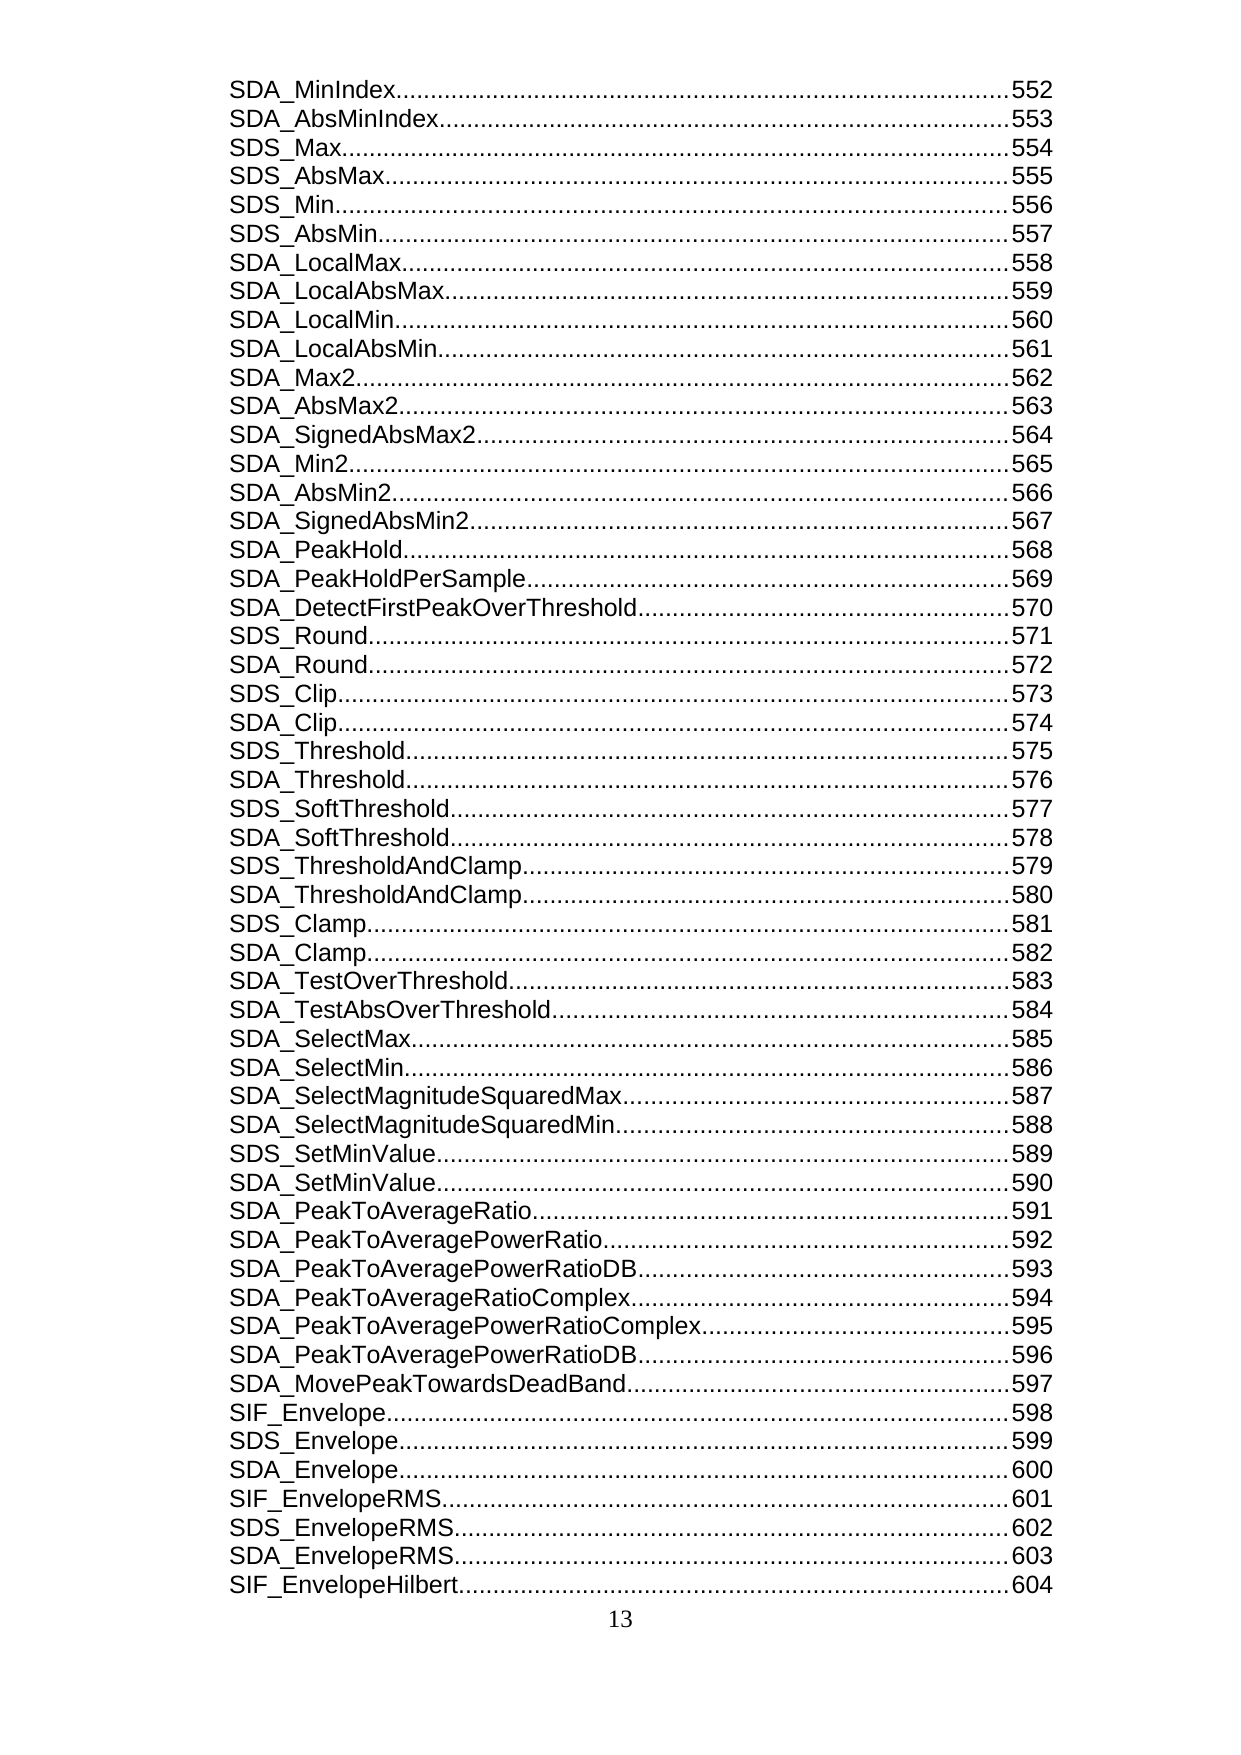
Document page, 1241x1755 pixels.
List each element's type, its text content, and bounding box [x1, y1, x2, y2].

text SDA_Max2 562 [229, 362, 1053, 391]
text SDA_PeakToAveragePowerRatio 592 [229, 1225, 1053, 1254]
text SDA_SelectMax 585 [229, 1024, 1053, 1052]
text SDA_Clamp 582 [229, 937, 1053, 966]
text SDS_SoftThreshold 577 [229, 794, 1053, 822]
text SDA_AbsMin2 566 [229, 477, 1053, 506]
text SDA_LocalAbsMin 561 [229, 334, 1053, 362]
text SDS_Round 571 [229, 621, 1053, 650]
text SDS_AbsMin 557 [229, 219, 1053, 247]
text SDA_SelectMin 586 [229, 1052, 1053, 1081]
text SDS_Min 556 [229, 190, 1053, 219]
text SDS_SetMinValue 589 [229, 1139, 1053, 1167]
text SDA_SelectMagnitudeSquaredMax 587 [229, 1081, 1053, 1110]
text SDA_EnvelopeRMS 603 [229, 1541, 1053, 1570]
text SDA_LocalMin 560 [229, 305, 1053, 334]
text SDA_SignedAbsMin2 567 [229, 506, 1053, 535]
text SDA_TestOverThreshold 583 [229, 966, 1053, 995]
text SDS_Max 554 [229, 132, 1053, 161]
text SDS_Envelope 599 [229, 1426, 1053, 1455]
text SDA_AbsMinIndex 553 [229, 104, 1053, 132]
text SDA_PeakHoldPerSample 569 [229, 564, 1053, 592]
text SDA_ThresholdAndClamp 580 [229, 880, 1053, 909]
text SIF_EnvelopeHilbert 604 [229, 1570, 1053, 1599]
text SDA_SetMinValue 590 [229, 1167, 1053, 1196]
text SDA_Clip 574 [229, 707, 1053, 736]
text SDS_Threshold 575 [229, 736, 1053, 765]
text SDS_AbsMax 555 [229, 161, 1053, 190]
text SDA_Threshold 576 [229, 765, 1053, 794]
text SDA_DetectFirstPeakOverThreshold 570 [229, 592, 1053, 621]
text SDA_SignedAbsMax2 564 [229, 420, 1053, 449]
text SIF_Envelope 598 [229, 1397, 1053, 1426]
text SDA_AbsMax2 563 [229, 391, 1053, 420]
text SDA_MovePeakTowardsDeadBand 597 [229, 1369, 1053, 1397]
text SIF_EnvelopeRMS 601 [229, 1484, 1053, 1512]
text SDA_TestAbsOverThreshold 584 [229, 995, 1053, 1024]
text SDA_LocalMax 558 [229, 247, 1053, 276]
text SDA_SelectMagnitudeSquaredMin 588 [229, 1110, 1053, 1139]
text SDA_PeakToAverageRatio 591 [229, 1196, 1053, 1225]
text SDA_Round 572 [229, 650, 1053, 679]
text SDA_MinIndex 552 [229, 75, 1053, 104]
text SDA_PeakToAveragePowerRatioComplex 595 [229, 1311, 1053, 1340]
text SDS_Clamp 581 [229, 909, 1053, 937]
text SDA_PeakHold 568 [229, 535, 1053, 564]
text SDA_SoftThreshold 578 [229, 822, 1053, 851]
text SDA_LocalAbsMax 559 [229, 276, 1053, 305]
text SDS_EnvelopeRMS 602 [229, 1512, 1053, 1541]
text SDA_PeakToAveragePowerRatioDB 593 [229, 1254, 1053, 1282]
text SDA_Envelope 600 [229, 1455, 1053, 1484]
text SDS_ThresholdAndClamp 579 [229, 851, 1053, 880]
text SDS_Clip 573 [229, 679, 1053, 707]
text SDA_Min2 565 [229, 449, 1053, 477]
text SDA_PeakToAveragePowerRatioDB 596 [229, 1340, 1053, 1369]
text SDA_PeakToAverageRatioComplex 594 [229, 1282, 1053, 1311]
